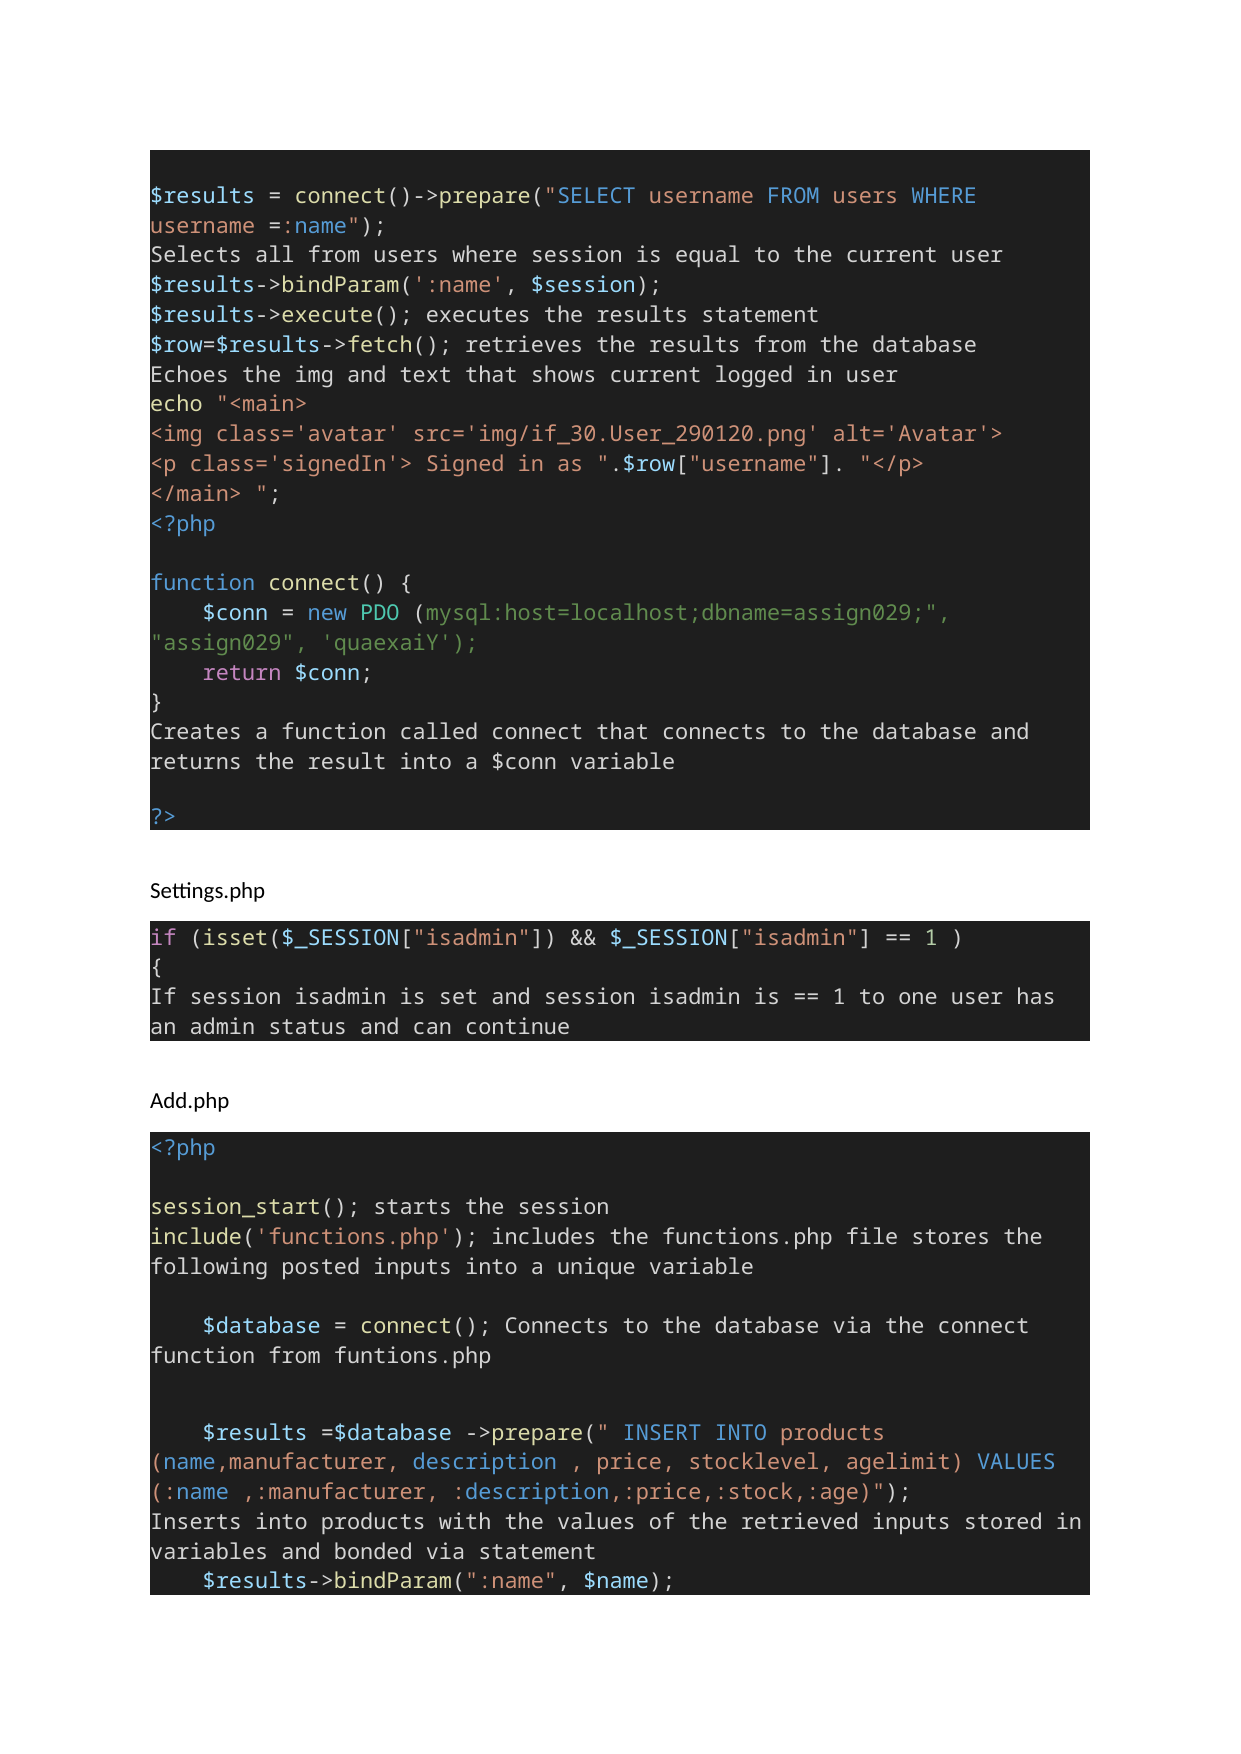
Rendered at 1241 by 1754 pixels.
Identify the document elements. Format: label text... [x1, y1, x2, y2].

text Selects all from users where session is equal to the current user [150, 239, 1090, 269]
text <?php [150, 1132, 1090, 1161]
text if (isset($_SESSION["isadmin"]) && $_SESSION["isadmin"] == 1 ) [150, 921, 1090, 951]
text $results =$database ->prepare(" INSERT INTO products (name,manufacturer, description , price, stocklevel, agelimit) VALUES (:name ,:manufacturer, :description,:price,:stock,:age)"); [150, 1416, 1090, 1506]
text $results->execute(); executes the results statement [150, 299, 1090, 329]
text </main> "; [150, 478, 1090, 507]
text Settings.php [150, 876, 1090, 904]
text $database = connect(); Connects to the database via the connect function from funtions.php [150, 1310, 1090, 1370]
text $results->bindParam(':name', $session); [150, 269, 1090, 299]
text ?> [150, 801, 1090, 830]
text $conn = new PDO (mysql:host=localhost;dbname=assign029;", "assign029", 'quaexaiY'); [150, 597, 1090, 656]
text return $conn; [150, 656, 1090, 686]
text function connect() { [150, 567, 1090, 597]
text <img class='avatar' src='img/if_30.User_290120.png' alt='Avatar'> [150, 418, 1090, 448]
text $results->bindParam(":name", $name); [150, 1565, 1090, 1595]
text Inserts into products with the values of the retrieved inputs stored in variables and bonded via statement [150, 1506, 1090, 1565]
text Creates a function called connect that connects to the database and returns the result into a $conn variable [150, 716, 1090, 776]
text { [150, 951, 1090, 981]
text If session isadmin is set and session isadmin is == 1 to one user has an admin status and can continue [150, 981, 1090, 1041]
text } [150, 686, 1090, 716]
text <p class='signedIn'> Signed in as ".$row["username"]. "</p> [150, 448, 1090, 478]
text session_start(); starts the session [150, 1191, 1090, 1221]
text $results = connect()->prepare("SELECT username FROM users WHERE username =:name"); [150, 180, 1090, 239]
text include('functions.php'); includes the functions.php file stores the following posted inputs into a unique variable [150, 1221, 1090, 1281]
text $row=$results->fetch(); retrieves the results from the database [150, 329, 1090, 358]
text echo "<main> [150, 388, 1090, 418]
text Echoes the img and text that shows current logged in user [150, 358, 1090, 388]
text <?php [150, 507, 1090, 537]
text Add.php [150, 1086, 1090, 1114]
